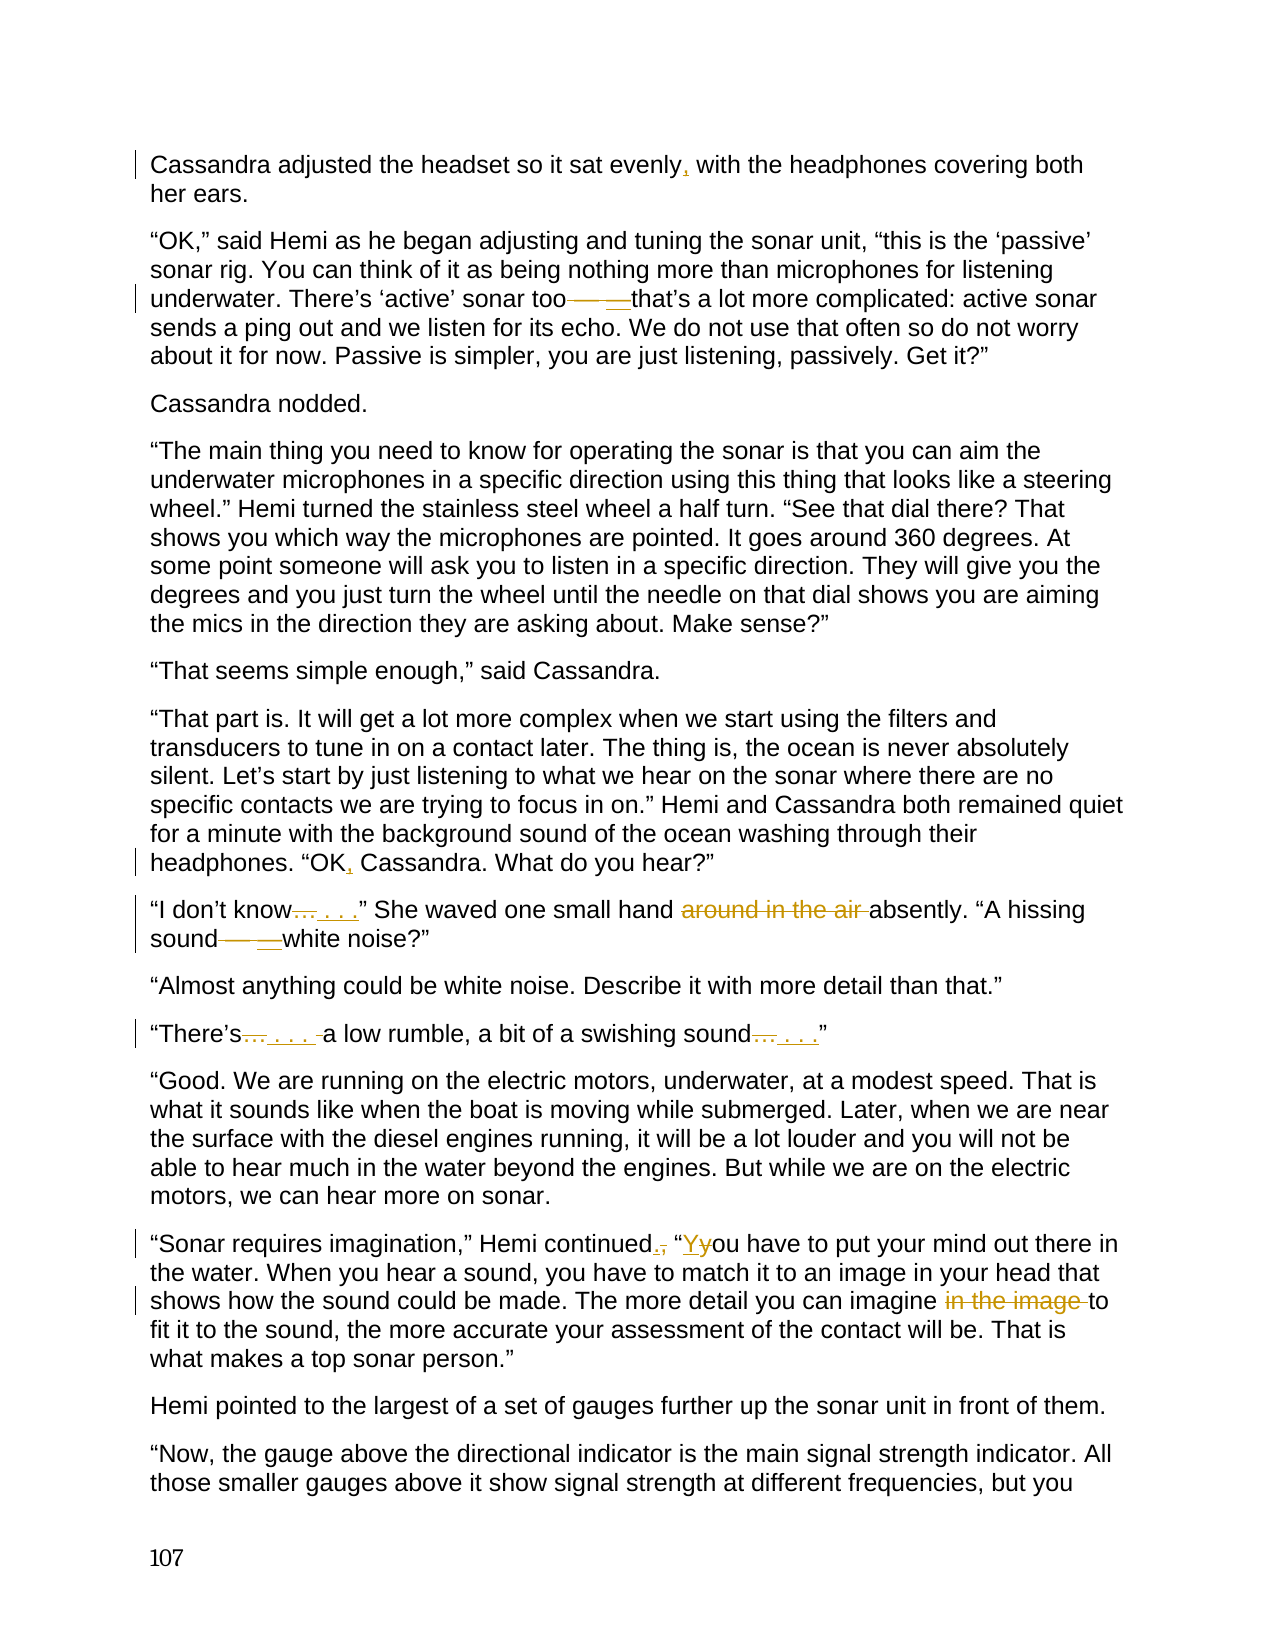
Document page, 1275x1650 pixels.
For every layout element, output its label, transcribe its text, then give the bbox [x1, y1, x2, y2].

text “I don’t know . . .” She waved one small hand absently. “A hissing sound—white noise?” [150, 895, 1125, 952]
text Cassandra adjusted the headset so it sat evenly, with the headphones covering both her ears. [150, 150, 1125, 207]
text “Now, the gauge above the directional indicator is the main signal strength indicator. All those smaller gauges above it show signal strength at different frequencies, but you [150, 1439, 1125, 1496]
text “Good. We are running on the electric motors, underwater, at a modest speed. That is what it sounds like when the boat is moving while submerged. Later, when we are near the surface with the diesel engines running, it will be a lot louder and you will not be able to hear much in the water beyond the engines. But while we are on the electric motors, we can hear more on sonar. [150, 1066, 1125, 1210]
text “The main thing you need to know for operating the sonar is that you can aim the underwater microphones in a specific direction using this thing that looks like a steering wheel.” Hemi turned the stainless steel wheel a half turn. “See that dial there? That shows you which way the microphones are pointed. It goes around 360 degrees. At some point someone will ask you to listen in a specific direction. They will give you the degrees and you just turn the wheel until the needle on that dial shows you are aiming the mics in the direction they are asking about. Make sense?” [150, 436, 1125, 637]
text “That seems simple enough,” said Cassandra. [150, 656, 1125, 685]
text “OK,” said Hemi as he began adjusting and tuning the sonar unit, “this is the ‘passive’ sonar rig. You can think of it as being nothing more than microphones for listening underwater. There’s ‘active’ sonar too—that’s a lot more complicated: active sonar sends a ping out and we listen for its echo. We do not use that often so do not worry about it for now. Passive is simpler, you are just listening, passively. Get it?” [150, 226, 1125, 370]
text “That part is. It will get a lot more complex when we start using the filters and transducers to tune in on a contact later. The thing is, the ocean is never absolutely silent. Let’s start by just listening to what we hear on the sonar where there are no specific contacts we are trying to focus in on.” Hemi and Cassandra both remained quiet for a minute with the background sound of the ocean washing through their headphones. “OK, Cassandra. What do you hear?” [150, 704, 1125, 876]
text Hemi pointed to the largest of a set of gauges further up the sonar unit in front of them. [150, 1391, 1125, 1420]
text “There’s . . . a low rumble, a bit of a swishing sound . . .” [150, 1019, 1125, 1047]
text “Sonar requires imagination,” Hemi continued. “You have to put your mind out there in the water. When you hear a sound, you have to match it to an image in your head that shows how the sound could be made. The more detail you can imagine to fit it to the sound, the more accurate your assessment of the contact will be. That is what makes a top sonar person.” [150, 1229, 1125, 1372]
text Cassandra nodded. [150, 389, 1125, 417]
text “Almost anything could be white noise. Describe it with more detail than that.” [150, 971, 1125, 1000]
